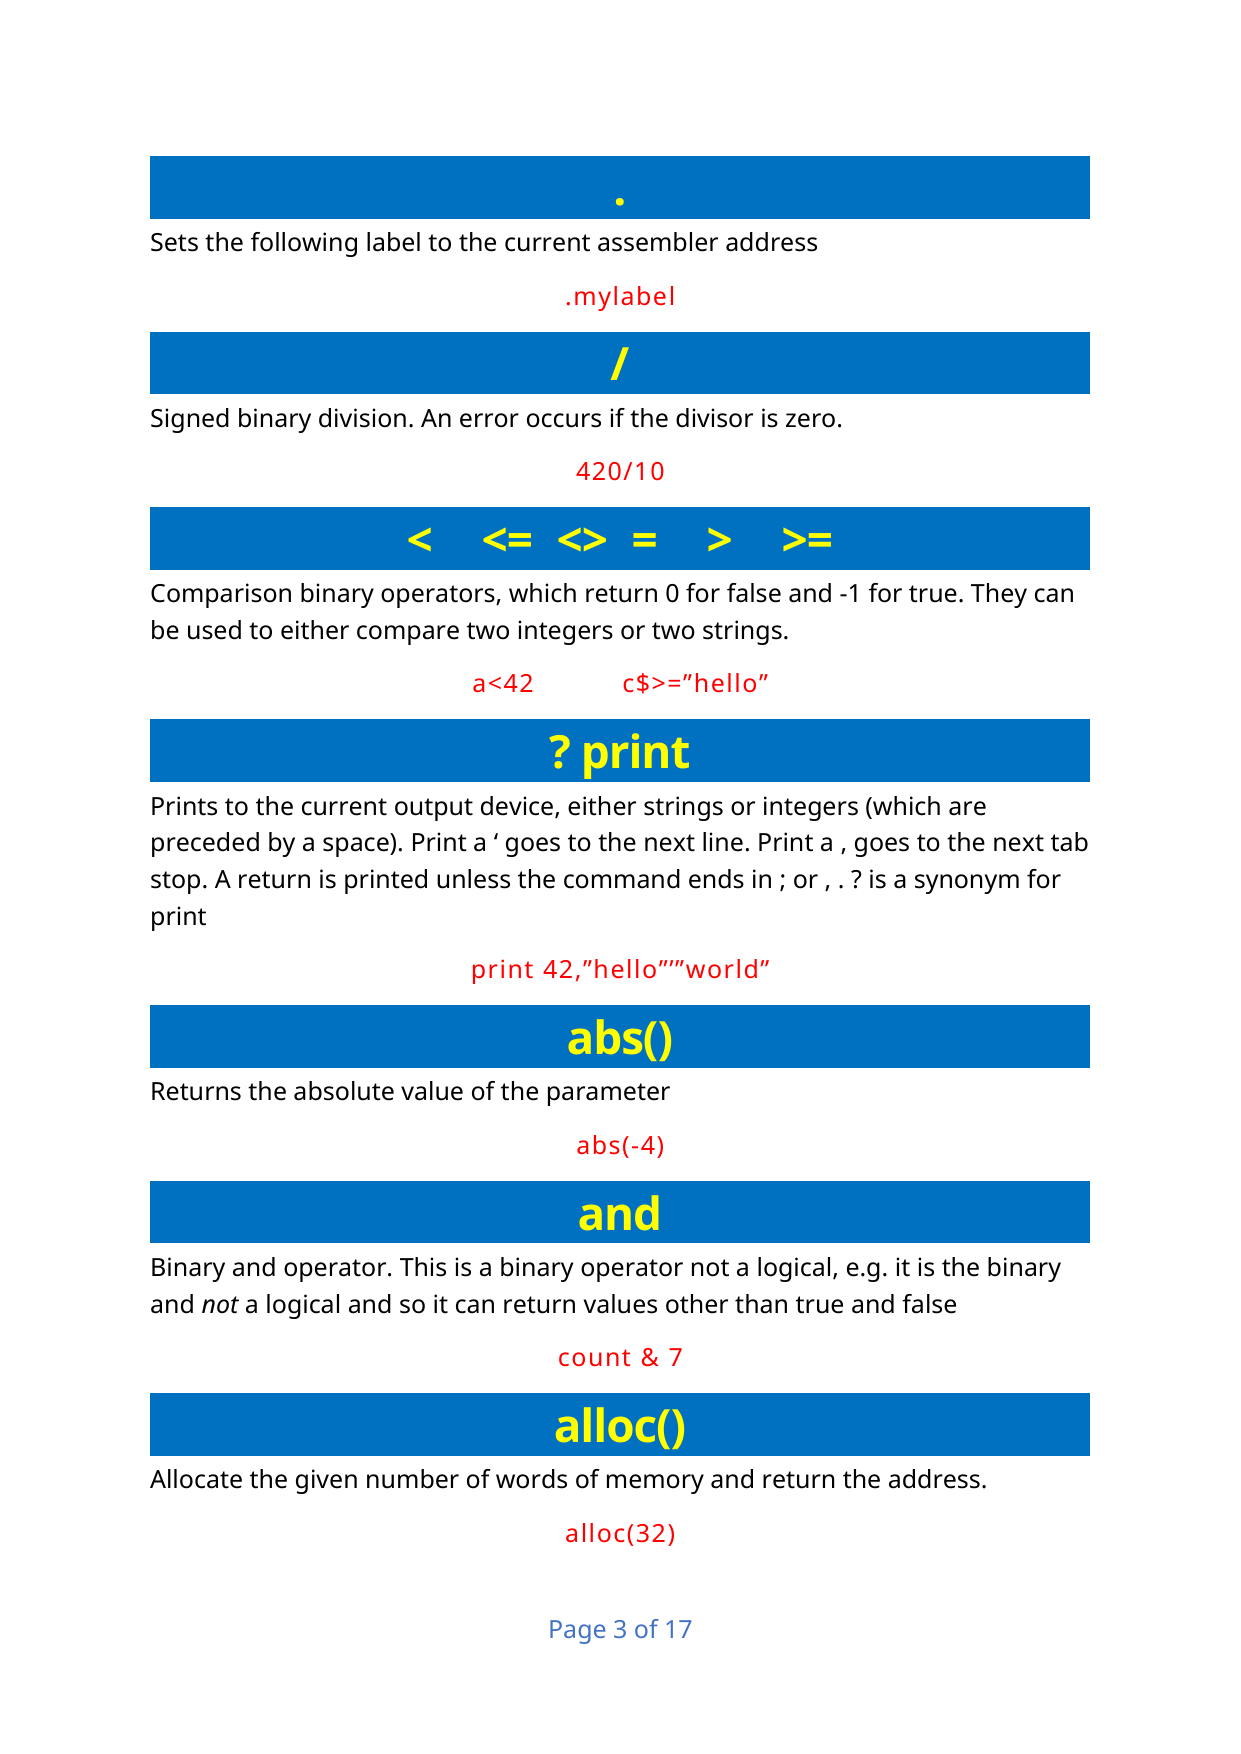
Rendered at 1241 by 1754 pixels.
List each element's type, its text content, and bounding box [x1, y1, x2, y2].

text Prints to the current output device, either strings or integers (which are preceded by a space). Print a ‘ goes to the next line. Print a , goes to the next tab stop. A return is printed unless the command ends in ; or , . ? is a synonym for print [150, 788, 1090, 933]
subtitle Abs(-4) [150, 1127, 1090, 1162]
title alloc() [150, 1393, 1090, 1456]
subtitle .myLabel [150, 278, 1090, 312]
text Binary and operator. This is a binary operator not a logical, e.g. it is the binary and not a logical and so it can return values other than true and false [150, 1249, 1090, 1320]
subtitle Print 42,”Hello”’”World” [150, 952, 1090, 986]
text Signed binary division. An error occurs if the divisor is zero. [150, 400, 1090, 434]
title ? print [150, 719, 1090, 782]
text Sets the following label to the current assembler address [150, 225, 1090, 259]
text Comparison binary operators, which return 0 for false and -1 for true. They can be used to either compare two integers or two strings. [150, 576, 1090, 647]
text Returns the absolute value of the parameter [150, 1074, 1090, 1108]
subtitle Alloc(32) [150, 1515, 1090, 1549]
subtitle 420/10 [150, 454, 1090, 488]
title / [150, 332, 1090, 394]
subtitle A<42 c$>=”Hello” [150, 666, 1090, 700]
subtitle Count & 7 [150, 1340, 1090, 1374]
title and [150, 1181, 1090, 1243]
title . [150, 156, 1090, 219]
title < <= <> = > >= [150, 507, 1090, 570]
text Allocate the given number of words of memory and return the address. [150, 1462, 1090, 1496]
title abs() [150, 1005, 1090, 1068]
